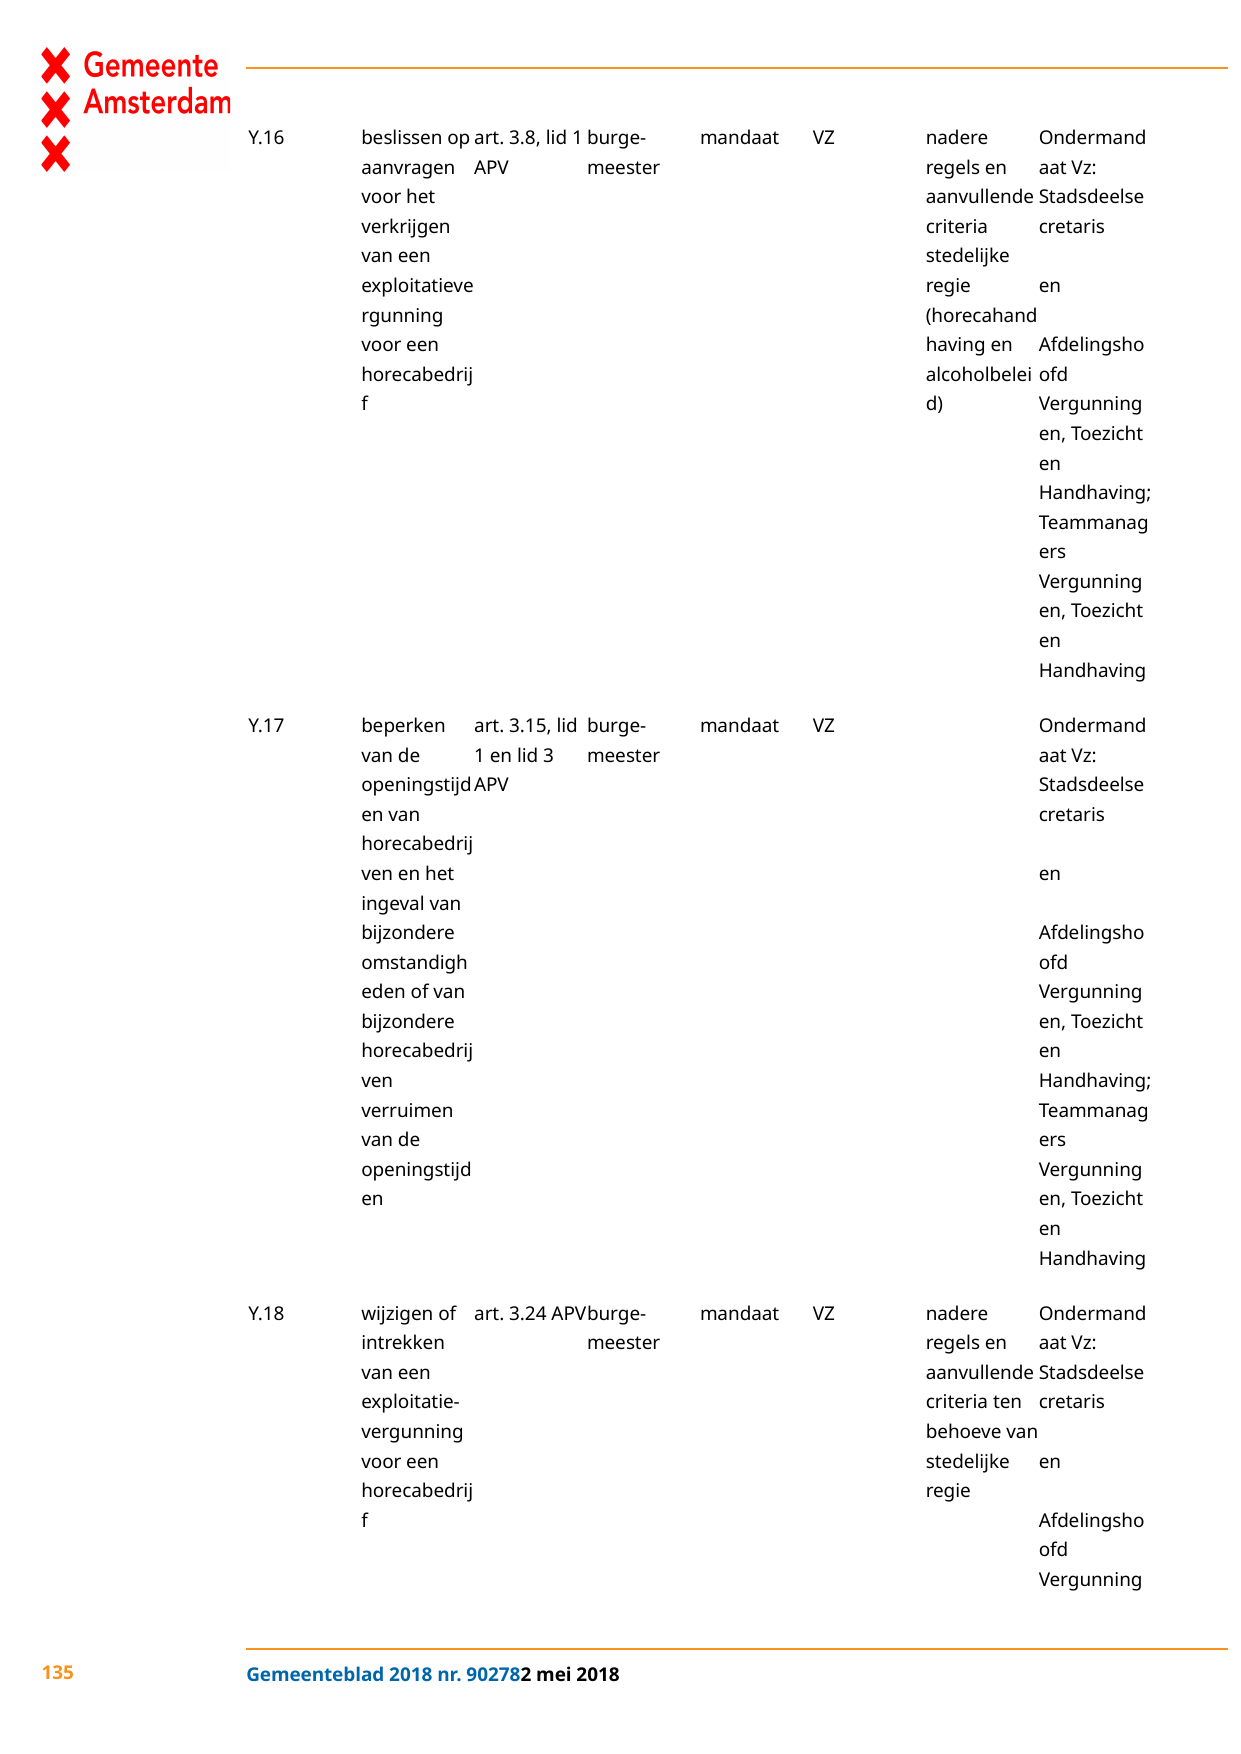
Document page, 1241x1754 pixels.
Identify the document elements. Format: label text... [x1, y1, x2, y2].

table_cell Y.16 [248, 95, 361, 683]
table_cell art. 3.15, lid 1 en lid 3 APV [474, 683, 587, 1270]
table_cell beslissen op aanvragen voor het verkrijgen van een exploitatievergunning voor een horecabedrijf [361, 95, 474, 683]
table_cell burge-meester [587, 683, 700, 1270]
table_cell Ondermandaat Vz: Stadsdeelsecretaris en Afdelingshoofd Vergunningen, Toezicht en Handhaving; Teammanagers Vergunningen, Toezicht en Handhaving [1039, 95, 1152, 683]
table_cell nadere regels en aanvullende criteria ten behoeve van stedelijke regie [926, 1270, 1038, 1592]
table_cell nadere regels en aanvullende criteria stedelijke regie (horecahandhaving en alcoholbeleid) [926, 95, 1038, 683]
table_cell Y.18 [248, 1270, 361, 1592]
table_cell VZ [813, 95, 926, 683]
table_cell Y.17 [248, 683, 361, 1270]
table_cell beperken van de openingstijden van horecabedrijven en het ingeval van bijzondere omstandigheden of van bijzondere horecabedrijven verruimen van de openingstijden [361, 683, 474, 1270]
table_cell art. 3.24 APV [474, 1270, 587, 1592]
picture [41, 47, 231, 172]
table_cell mandaat [700, 1270, 813, 1592]
table_cell wijzigen of intrekken van een exploitatie-vergunning voor een horecabedrijf [361, 1270, 474, 1592]
table_cell VZ [813, 683, 926, 1270]
table_cell burge-meester [587, 95, 700, 683]
table_cell Ondermandaat Vz: Stadsdeelsecretaris en Afdelingshoofd Vergunning [1039, 1270, 1152, 1592]
table_cell Ondermandaat Vz: Stadsdeelsecretaris en Afdelingshoofd Vergunningen, Toezicht en Handhaving; Teammanagers Vergunningen, Toezicht en Handhaving [1039, 683, 1152, 1270]
table_cell mandaat [700, 95, 813, 683]
table_cell mandaat [700, 683, 813, 1270]
table_cell VZ [813, 1270, 926, 1592]
table_cell burge-meester [587, 1270, 700, 1592]
table_cell art. 3.8, lid 1 APV [474, 95, 587, 683]
table_cell [926, 683, 1038, 1270]
